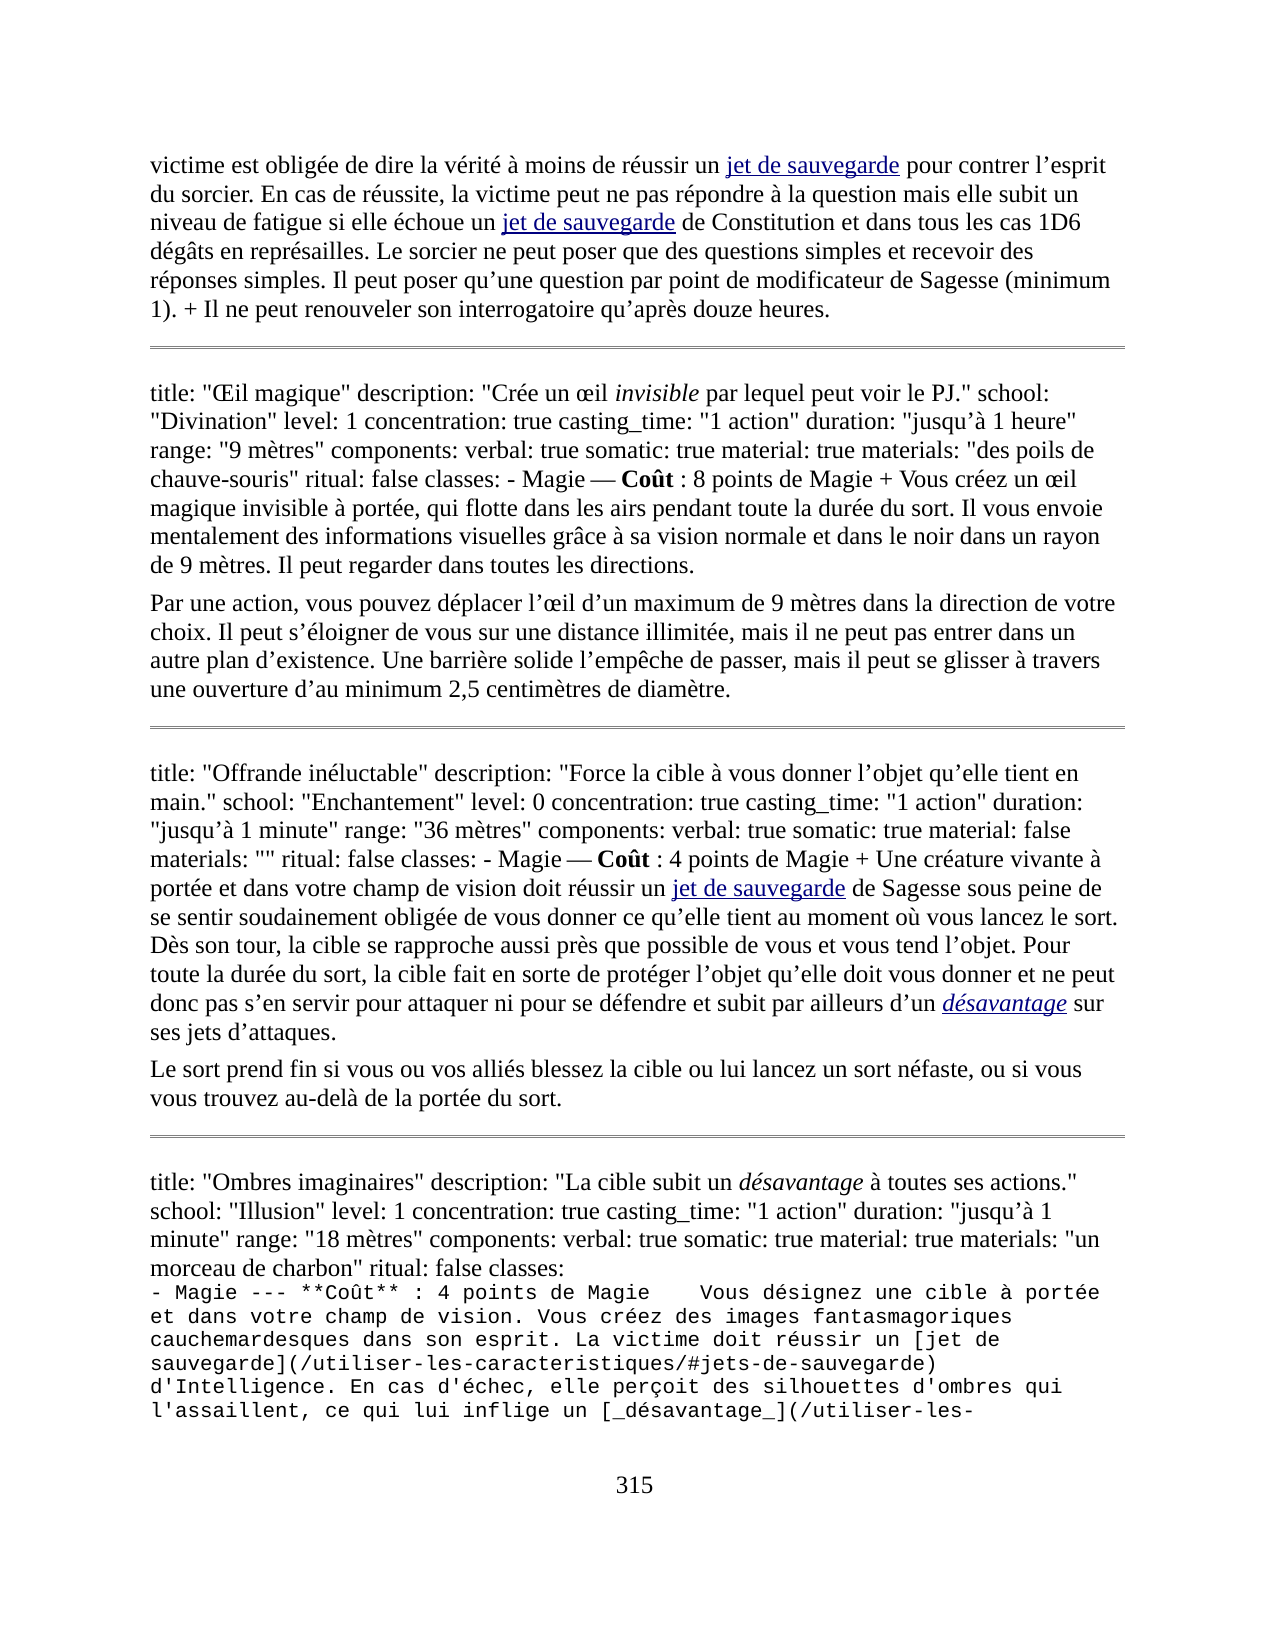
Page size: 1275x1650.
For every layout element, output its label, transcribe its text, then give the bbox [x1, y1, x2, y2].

text title: "Œil magique" description: "Crée un œil invisible par lequel peut voir le PJ." school: "Divination" level: 1 concentration: true casting_time: "1 action" duration: "jusqu’à 1 heure" range: "9 mètres" components: verbal: true somatic: true material: true materials: "des poils de chauve-souris" ritual: false classes: - Magie — Coût : 8 points de Magie + Vous créez un œil magique invisible à portée, qui flotte dans les airs pendant toute la durée du sort. Il vous envoie mentalement des informations visuelles grâce à sa vision normale et dans le noir dans un rayon de 9 mètres. Il peut regarder dans toutes les directions. [150, 378, 1125, 579]
text victime est obligée de dire la vérité à moins de réussir un jet de sauvegarde pour contrer l’esprit du sorcier. En cas de réussite, la victime peut ne pas répondre à la question mais elle subit un niveau de fatigue si elle échoue un jet de sauvegarde de Constitution et dans tous les cas 1D6 dégâts en représailles. Le sorcier ne peut poser que des questions simples et recevoir des réponses simples. Il peut poser qu’une question par point de modificateur de Sagesse (minimum 1). + Il ne peut renouveler son interrogatoire qu’après douze heures. [150, 150, 1125, 322]
text title: "Offrande inéluctable" description: "Force la cible à vous donner l’objet qu’elle tient en main." school: "Enchantement" level: 0 concentration: true casting_time: "1 action" duration: "jusqu’à 1 minute" range: "36 mètres" components: verbal: true somatic: true material: false materials: "" ritual: false classes: - Magie — Coût : 4 points de Magie + Une créature vivante à portée et dans votre champ de vision doit réussir un jet de sauvegarde de Sagesse sous peine de se sentir soudainement obligée de vous donner ce qu’elle tient au moment où vous lancez le sort. Dès son tour, la cible se rapproche aussi près que possible de vous et vous tend l’objet. Pour toute la durée du sort, la cible fait en sorte de protéger l’objet qu’elle doit vous donner et ne peut donc pas s’en servir pour attaquer ni pour se défendre et subit par ailleurs d’un désavantage sur ses jets d’attaques. [150, 758, 1125, 1045]
text - Magie --- **Coût** : 4 points de Magie Vous désignez une cible à portée et dans votre champ de vision. Vous créez des images fantasmagoriques cauchemardesques dans son esprit. La victime doit réussir un [jet de sauvegarde](/utiliser-les-caracteristiques/#jets-de-sauvegarde) d'Intelligence. En cas d'échec, elle perçoit des silhouettes d'ombres qui l'assaillent, ce qui lui inflige un [_désavantage_](/utiliser-les- [150, 1282, 1125, 1424]
text title: "Ombres imaginaires" description: "La cible subit un désavantage à toutes ses actions." school: "Illusion" level: 1 concentration: true casting_time: "1 action" duration: "jusqu’à 1 minute" range: "18 mètres" components: verbal: true somatic: true material: true materials: "un morceau de charbon" ritual: false classes: [150, 1167, 1125, 1282]
text Par une action, vous pouvez déplacer l’œil d’un maximum de 9 mètres dans la direction de votre choix. Il peut s’éloigner de vous sur une distance illimitée, mais il ne peut pas entrer dans un autre plan d’existence. Une barrière solide l’empêche de passer, mais il peut se glisser à travers une ouverture d’au minimum 2,5 centimètres de diamètre. [150, 588, 1125, 703]
text Le sort prend fin si vous ou vos alliés blessez la cible ou lui lancez un sort néfaste, ou si vous vous trouvez au-delà de la portée du sort. [150, 1054, 1125, 1112]
